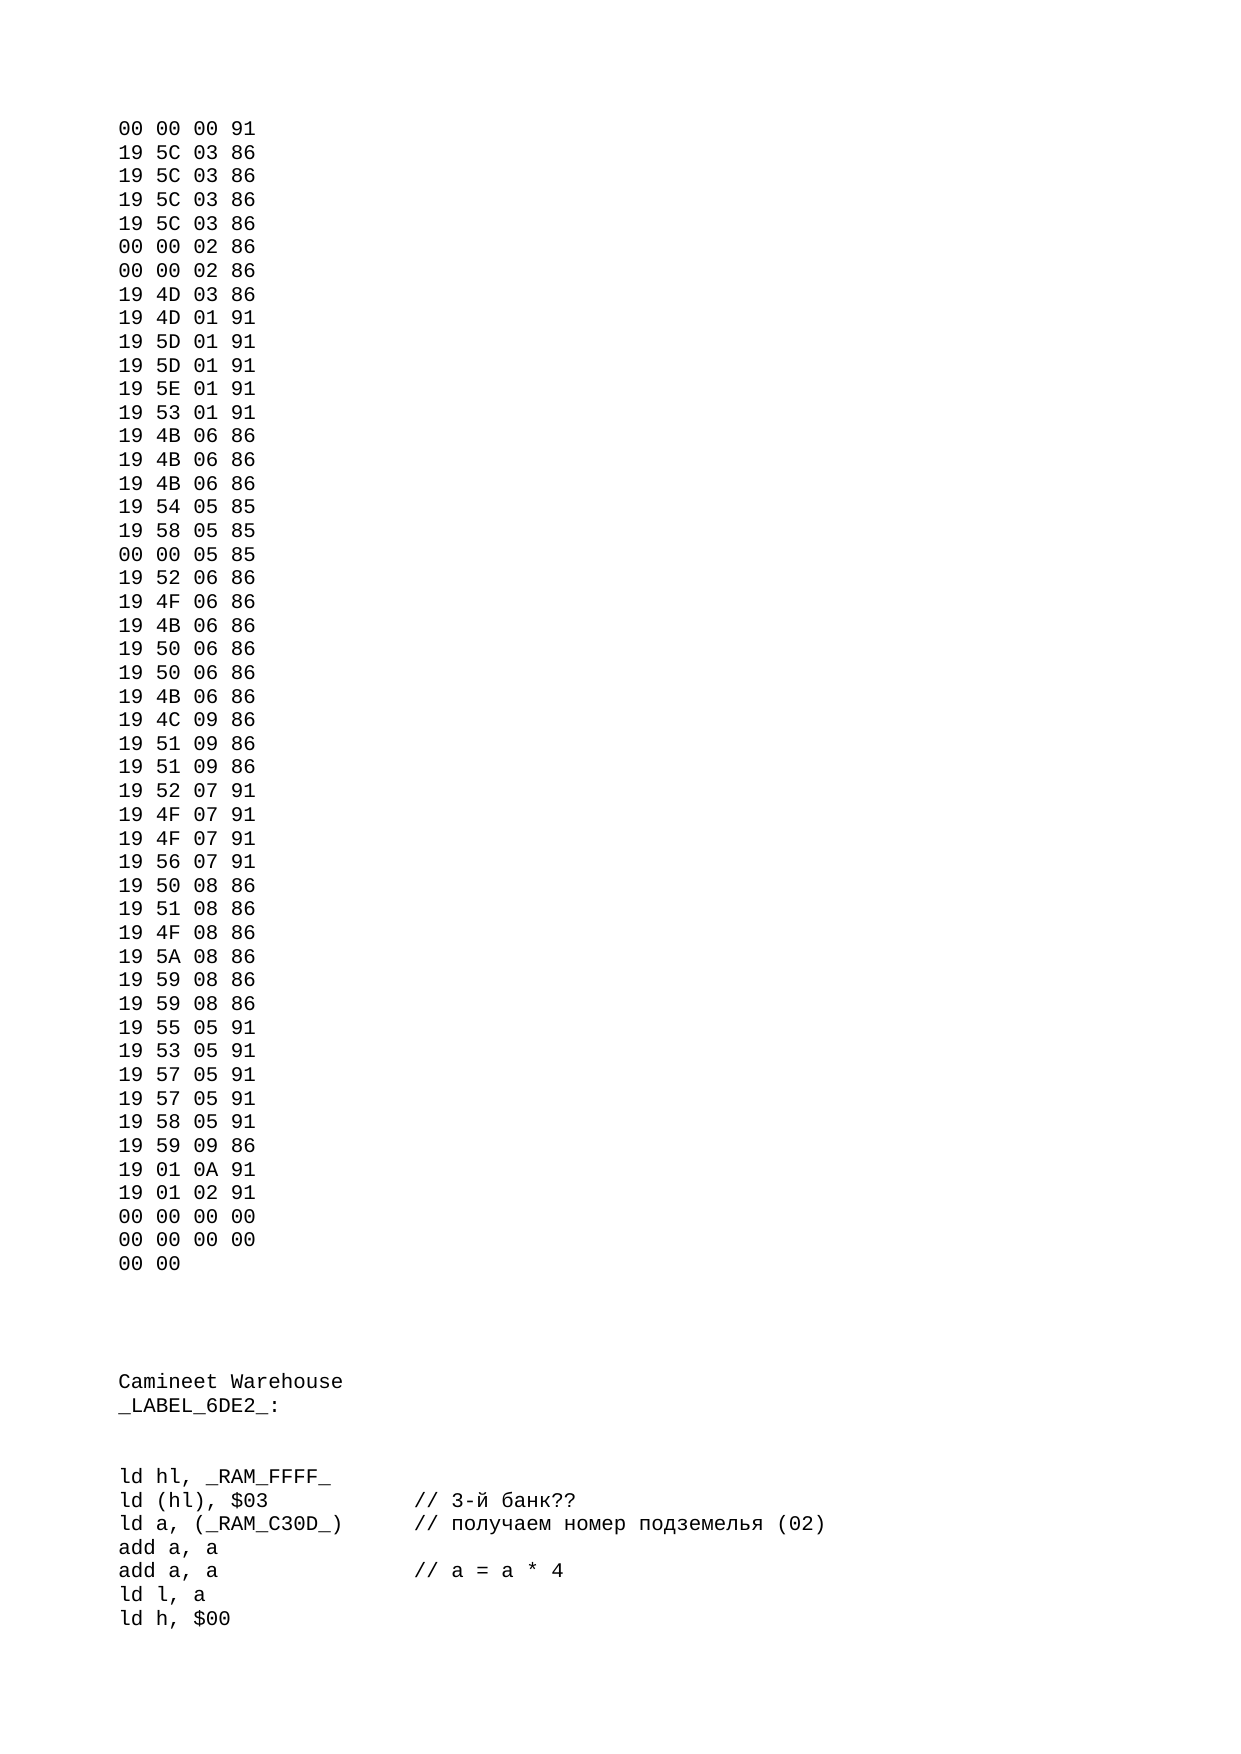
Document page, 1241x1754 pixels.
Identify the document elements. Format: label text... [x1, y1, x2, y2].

text 19 4F 08 86 [118, 922, 1122, 946]
text 19 50 06 86 [118, 662, 1122, 686]
text 19 5D 01 91 [118, 354, 1122, 378]
text 19 59 08 86 [118, 993, 1122, 1017]
text 19 5C 03 86 [118, 165, 1122, 189]
text 19 57 05 91 [118, 1064, 1122, 1088]
text ld (hl), $03 // 3-й банк?? [118, 1489, 1122, 1513]
text 00 00 00 00 [118, 1206, 1122, 1229]
text 00 00 00 91 [118, 118, 1122, 142]
text 19 4C 09 86 [118, 709, 1122, 733]
text 19 52 06 86 [118, 567, 1122, 591]
text 19 5D 01 91 [118, 331, 1122, 354]
text 19 5C 03 86 [118, 142, 1122, 165]
text 19 4F 06 86 [118, 591, 1122, 615]
text 19 5C 03 86 [118, 213, 1122, 236]
text 19 4B 06 86 [118, 449, 1122, 473]
text 00 00 05 85 [118, 544, 1122, 567]
text ld a, (_RAM_C30D_) // получаем номер подземелья (02) [118, 1513, 1122, 1537]
text 19 4F 07 91 [118, 827, 1122, 851]
text 19 51 09 86 [118, 757, 1122, 780]
text 00 00 02 86 [118, 236, 1122, 260]
text 19 57 05 91 [118, 1088, 1122, 1111]
text ld l, a [118, 1584, 1122, 1608]
text 19 58 05 91 [118, 1111, 1122, 1135]
text 19 4B 06 86 [118, 686, 1122, 709]
text 19 51 09 86 [118, 733, 1122, 757]
text ld hl, _RAM_FFFF_ [118, 1466, 1122, 1489]
text 19 55 05 91 [118, 1017, 1122, 1040]
text add a, a // a = a * 4 [118, 1561, 1122, 1584]
text Camineet Warehouse [118, 1371, 1122, 1395]
text 19 59 09 86 [118, 1135, 1122, 1158]
text 19 54 05 85 [118, 496, 1122, 520]
text 19 4D 01 91 [118, 307, 1122, 331]
text 00 00 00 00 [118, 1229, 1122, 1253]
text 00 00 [118, 1253, 1122, 1277]
text 19 01 0A 91 [118, 1158, 1122, 1182]
text 19 5A 08 86 [118, 946, 1122, 969]
text 19 01 02 91 [118, 1182, 1122, 1206]
text 19 56 07 91 [118, 851, 1122, 875]
text 00 00 02 86 [118, 260, 1122, 284]
text 19 51 08 86 [118, 898, 1122, 922]
text 19 58 05 85 [118, 520, 1122, 544]
text 19 4F 07 91 [118, 804, 1122, 827]
text 19 53 05 91 [118, 1040, 1122, 1064]
text 19 4B 06 86 [118, 473, 1122, 496]
text 19 53 01 91 [118, 402, 1122, 426]
text 19 59 08 86 [118, 969, 1122, 993]
text 19 5C 03 86 [118, 189, 1122, 213]
text 19 52 07 91 [118, 780, 1122, 804]
text _LABEL_6DE2_: [118, 1395, 1122, 1419]
text ld h, $00 [118, 1608, 1122, 1631]
text 19 5E 01 91 [118, 378, 1122, 402]
text 19 50 08 86 [118, 875, 1122, 898]
text 19 4B 06 86 [118, 615, 1122, 638]
text add a, a [118, 1537, 1122, 1561]
text 19 50 06 86 [118, 638, 1122, 662]
text 19 4B 06 86 [118, 426, 1122, 449]
text 19 4D 03 86 [118, 284, 1122, 307]
